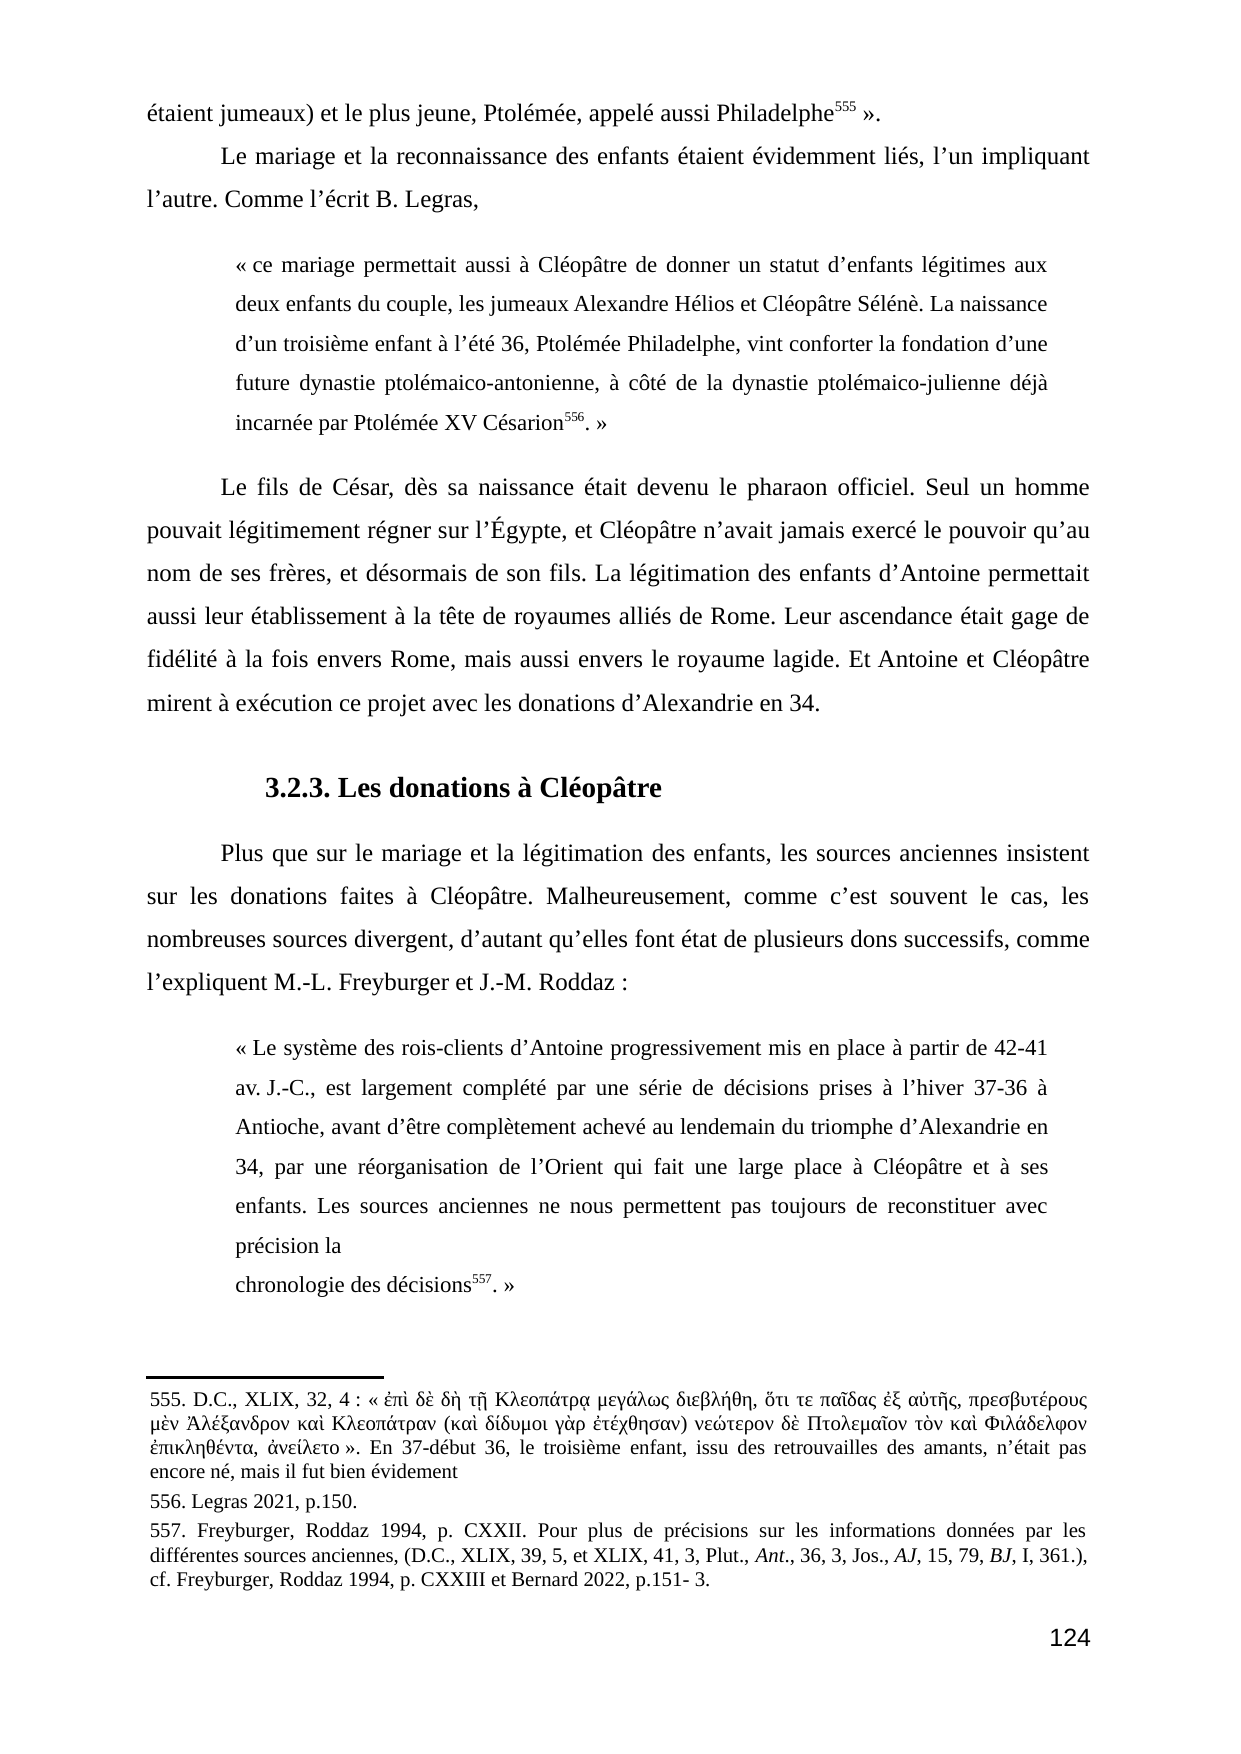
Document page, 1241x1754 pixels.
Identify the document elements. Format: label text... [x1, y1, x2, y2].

text . D.C., XLIX, 32, 4 : « ἐπὶ δὲ δὴ τῇ Κλεοπάτρᾳ μεγάλως διεβλήθη, ὅτι τε παῖδας ἐξ αὐτῆς, πρεσβυτέρους μὲν Ἀλέξανδρον καὶ Κλεοπάτραν (καὶ δίδυμοι γὰρ ἐτέχθησαν) νεώτερον δὲ Πτολεμαῖον τὸν καὶ Φιλάδελφον ἐπικληθέντα, ἀνείλετο ». En 37-début 36, le troisième enfant, issu des retrouvailles des amants, n’était pas encore né, mais il fut bien évidement [147, 1383, 1091, 1486]
list « Le système des rois-clients d’Antoine progressivement mis en place à partir de 42-41 av. J.‑C., est largement complété par une série de décisions prises à l’hiver 37-36 à Antioche, avant d’être complètement achevé au lendemain du triomphe d’Alexandrie en 34, par une réorganisation de l’Orient qui fait une large place à Cléopâtre et à ses enfants. Les sources anciennes ne nous permettent pas toujours de reconstituer avec précision la [235, 1034, 1049, 1258]
text . Freyburger, Roddaz 1994, p. CXXII. Pour plus de précisions sur les informations données par les différentes sources anciennes, (D.C., XLIX, 39, 5, et XLIX, 41, 3, Plut., Ant., 36, 3, Jos., AJ, 15, 79, BJ, I, 361.), cf. Freyburger, Roddaz 1994, p. CXXIII et Bernard 2022, p.151- 3. [147, 1516, 1091, 1593]
text Le mariage et la reconnaissance des enfants étaient évidemment liés, l’un impliquant l’autre. Comme l’écrit B. Legras, [147, 141, 1091, 213]
list chronologie des décisions. » [235, 1271, 1049, 1297]
text . Legras 2021, p.150. [147, 1486, 1091, 1516]
text Plus que sur le mariage et la légitimation des enfants, les sources anciennes insistent sur les donations faites à Cléopâtre. Malheureusement, comme c’est souvent le cas, les nombreuses sources divergent, d’autant qu’elles font état de plusieurs dons successifs, comme l’expliquent M.-L. Freyburger et J.-M. Roddaz : [147, 838, 1091, 996]
text étaient jumeaux) et le plus jeune, Ptolémée, appelé aussi Philadelphe ». [147, 98, 1091, 127]
text Le fils de César, dès sa naissance était devenu le pharaon officiel. Seul un homme pouvait légitimement régner sur l’Égypte, et Cléopâtre n’avait jamais exercé le pouvoir qu’au nom de ses frères, et désormais de son fils. La légitimation des enfants d’Antoine permettait aussi leur établissement à la tête de royaumes alliés de Rome. Leur ascendance était gage de fidélité à la fois envers Rome, mais aussi envers le royaume lagide. Et Antoine et Cléopâtre mirent à exécution ce projet avec les donations d’Alexandrie en 34. [147, 472, 1091, 716]
subtitle 3.2.3. Les donations à Cléopâtre [265, 770, 1091, 804]
list « ce mariage permettait aussi à Cléopâtre de donner un statut d’enfants légitimes aux deux enfants du couple, les jumeaux Alexandre Hélios et Cléopâtre Sélénè. La naissance d’un troisième enfant à l’été 36, Ptolémée Philadelphe, vint conforter la fondation d’une future dynastie ptolémaico-antonienne, à côté de la dynastie ptolémaico-julienne déjà incarnée par Ptolémée XV Césarion. » [235, 251, 1049, 435]
